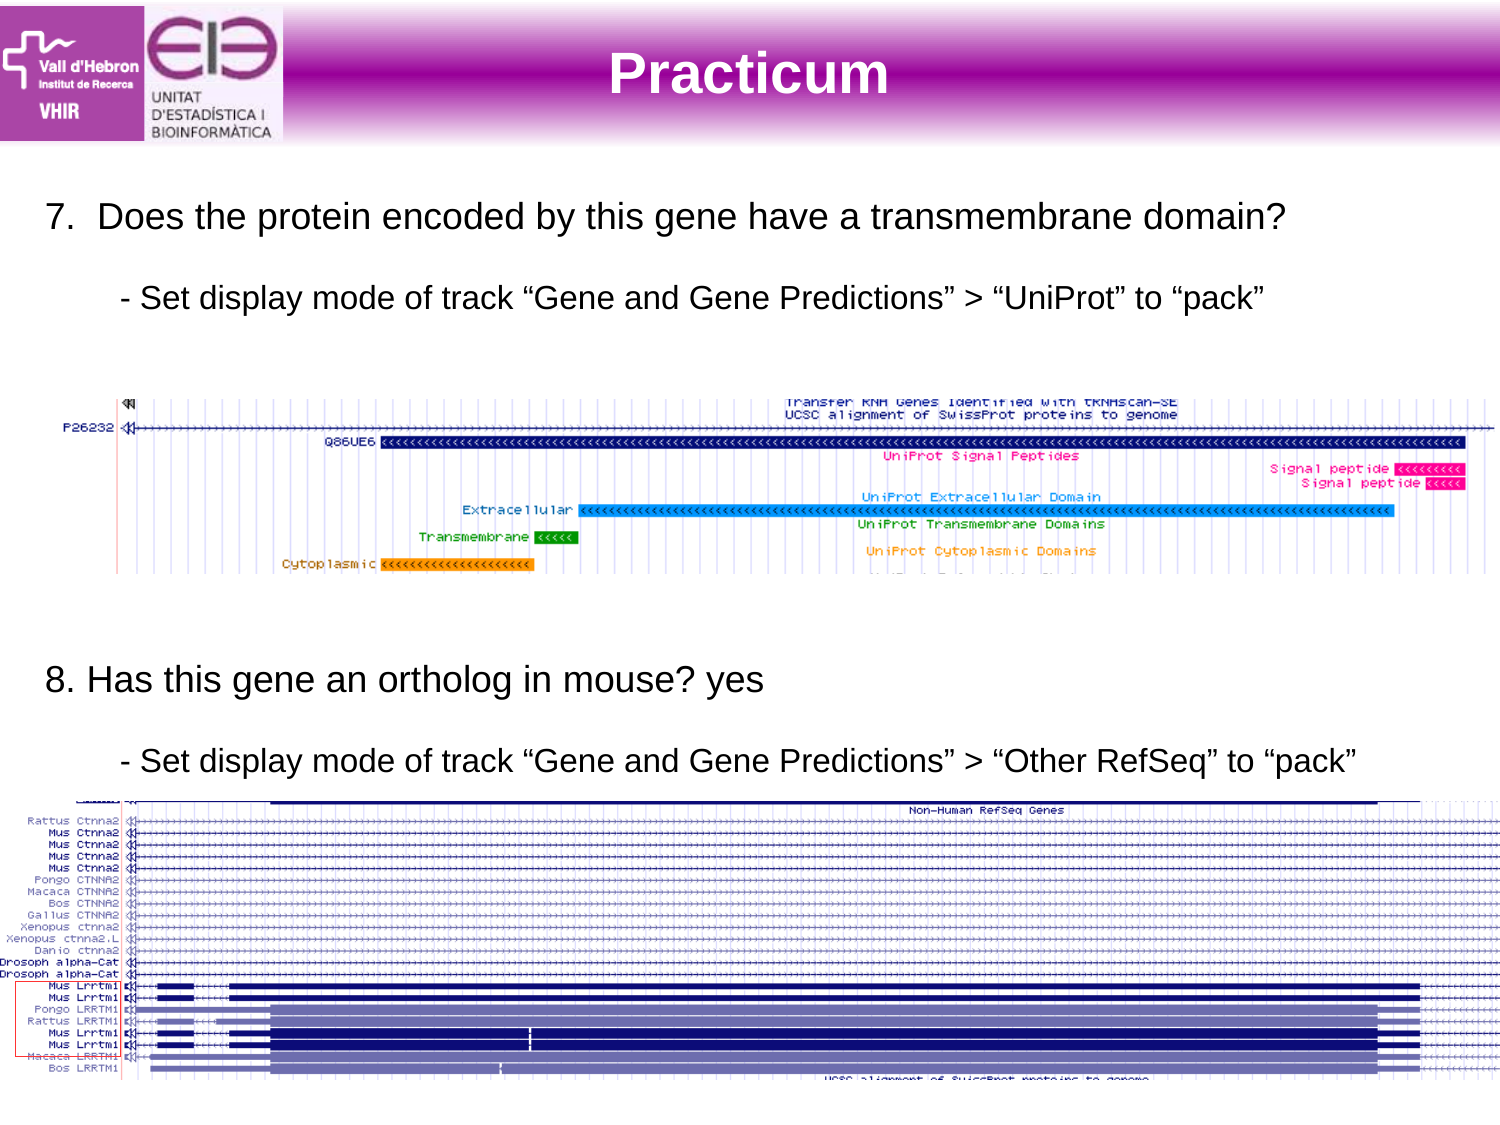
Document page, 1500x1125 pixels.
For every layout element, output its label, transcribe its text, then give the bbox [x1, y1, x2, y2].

text_box Practicum [0, 0, 1500, 148]
text_box 7. Does the protein encoded by this gene have a transmembrane domain? - Set display mode of track “Gene and Gene Predictions” > “UniProt” to “pack” [30, 187, 1411, 361]
picture [45, 399, 1495, 574]
picture [0, 6, 284, 142]
picture [0, 801, 1500, 1081]
text_box 8. Has this gene an ortholog in mouse? yes - Set display mode of track “Gene and Gene Predictions” > “Other RefSeq” to “pack” [30, 651, 1411, 801]
